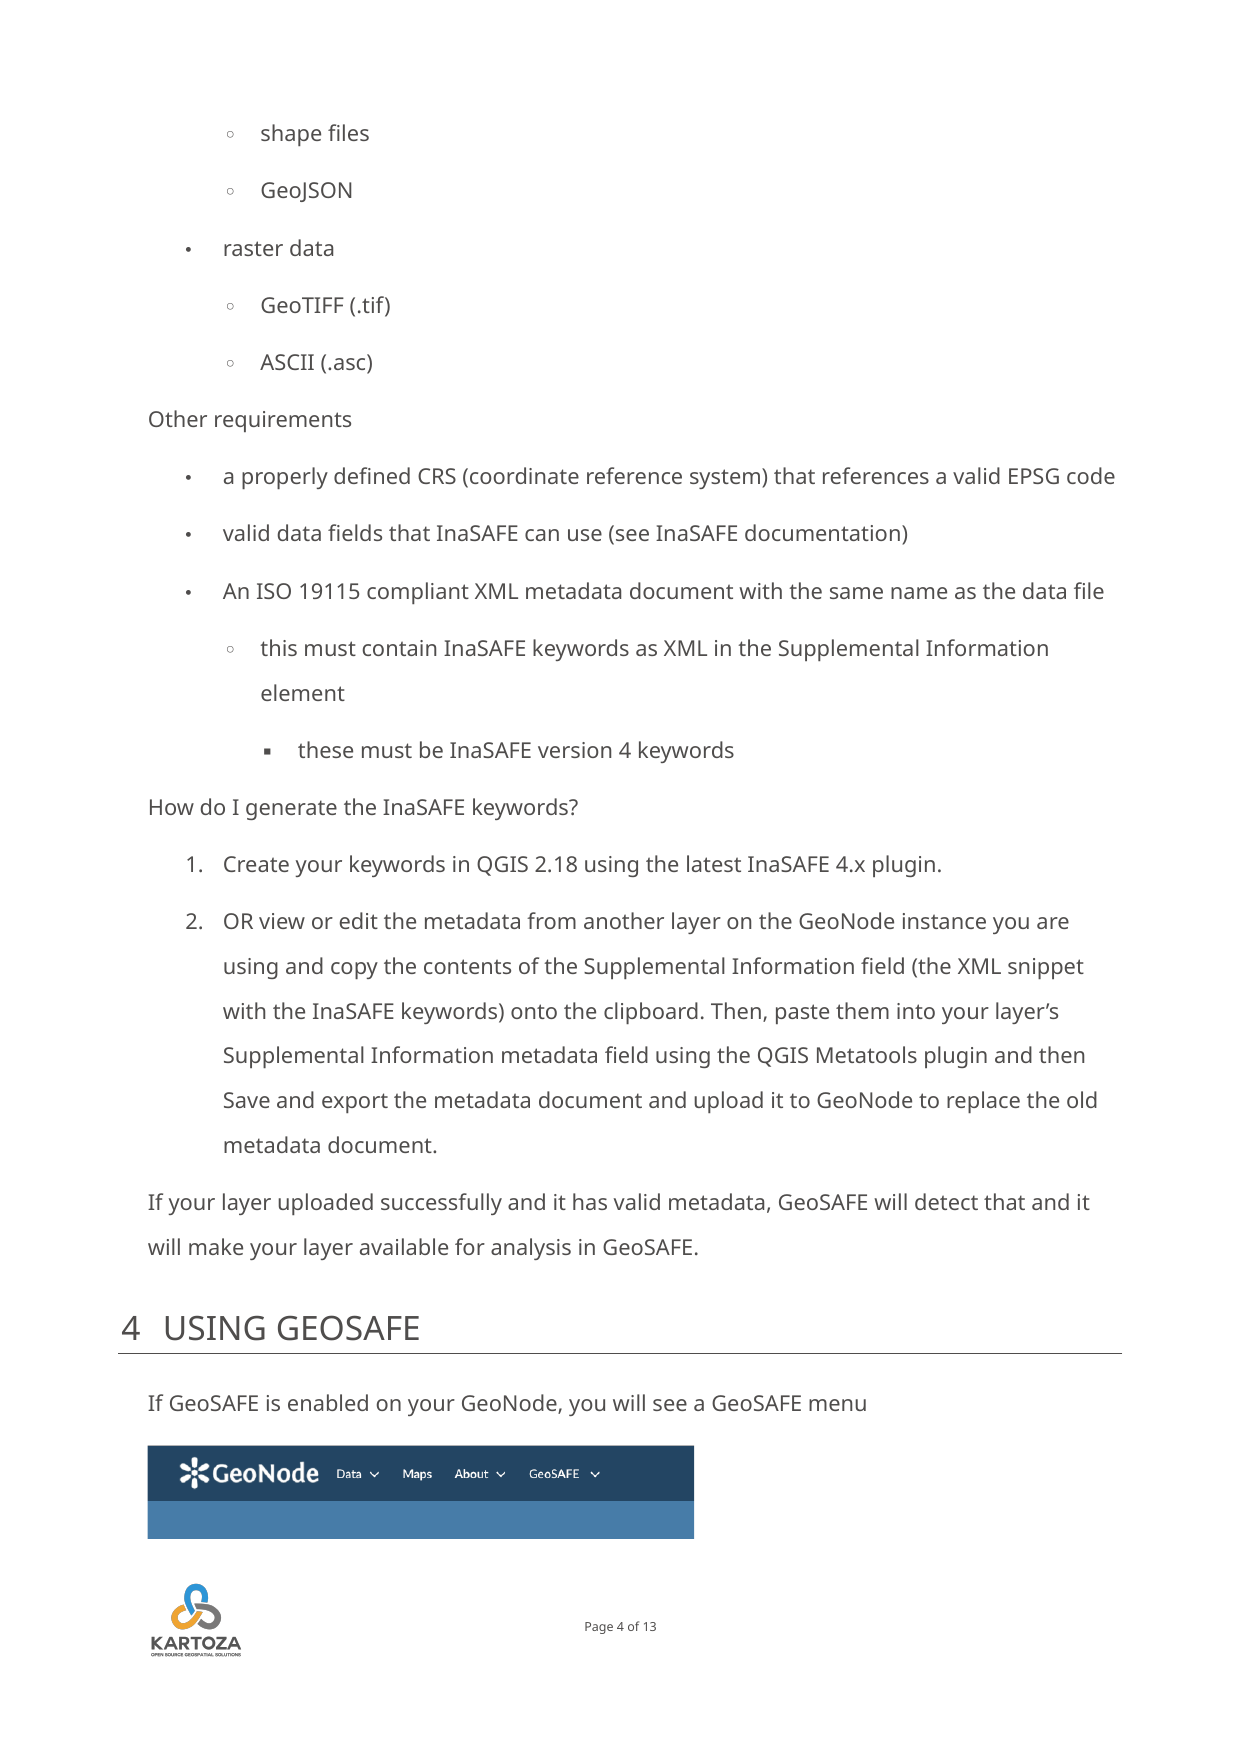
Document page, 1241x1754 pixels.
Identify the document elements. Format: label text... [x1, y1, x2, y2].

text How do I generate the InaSAFE keywords? [148, 792, 1122, 822]
list ASCII (.asc) [223, 347, 1122, 377]
text Other requirements [148, 404, 1122, 434]
list these must be InaSAFE version 4 keywords [260, 735, 1122, 764]
list An ISO 19115 compliant XML metadata document with the same name as the data file [185, 576, 1122, 605]
list GeoJSON [223, 175, 1122, 205]
subtitle Using GeoSAFE [118, 1301, 1122, 1353]
list Create your keywords in QGIS 2.18 using the latest InaSAFE 4.x plugin. [185, 849, 1122, 879]
picture [120, 1565, 279, 1669]
picture [147, 1445, 695, 1539]
list raster data [185, 232, 1122, 262]
text If your layer uploaded successfully and it has valid metadata, GeoSAFE will detect that and it will make your layer available for analysis in GeoSAFE. [148, 1187, 1122, 1261]
text If GeoSAFE is enabled on your GeoNode, you will see a GeoSAFE menu [148, 1388, 1122, 1418]
list a properly defined CRS (coordinate reference system) that references a valid EPSG code [185, 461, 1122, 491]
list shape files [223, 118, 1122, 148]
list GeoTIFF (.tif) [223, 290, 1122, 319]
list this must contain InaSAFE keywords as XML in the Supplemental Information element [223, 633, 1122, 707]
list valid data fields that InaSAFE can use (see InaSAFE documentation) [185, 518, 1122, 548]
list OR view or edit the metadata from another layer on the GeoNode instance you are using and copy the contents of the Supplemental Information field (the XML snippet with the InaSAFE keywords) onto the clipboard. Then, paste them into your layer’s Supplemental Information metadata field using the QGIS Metatools plugin and then Save and export the metadata document and upload it to GeoNode to replace the old metadata document. [185, 906, 1122, 1159]
